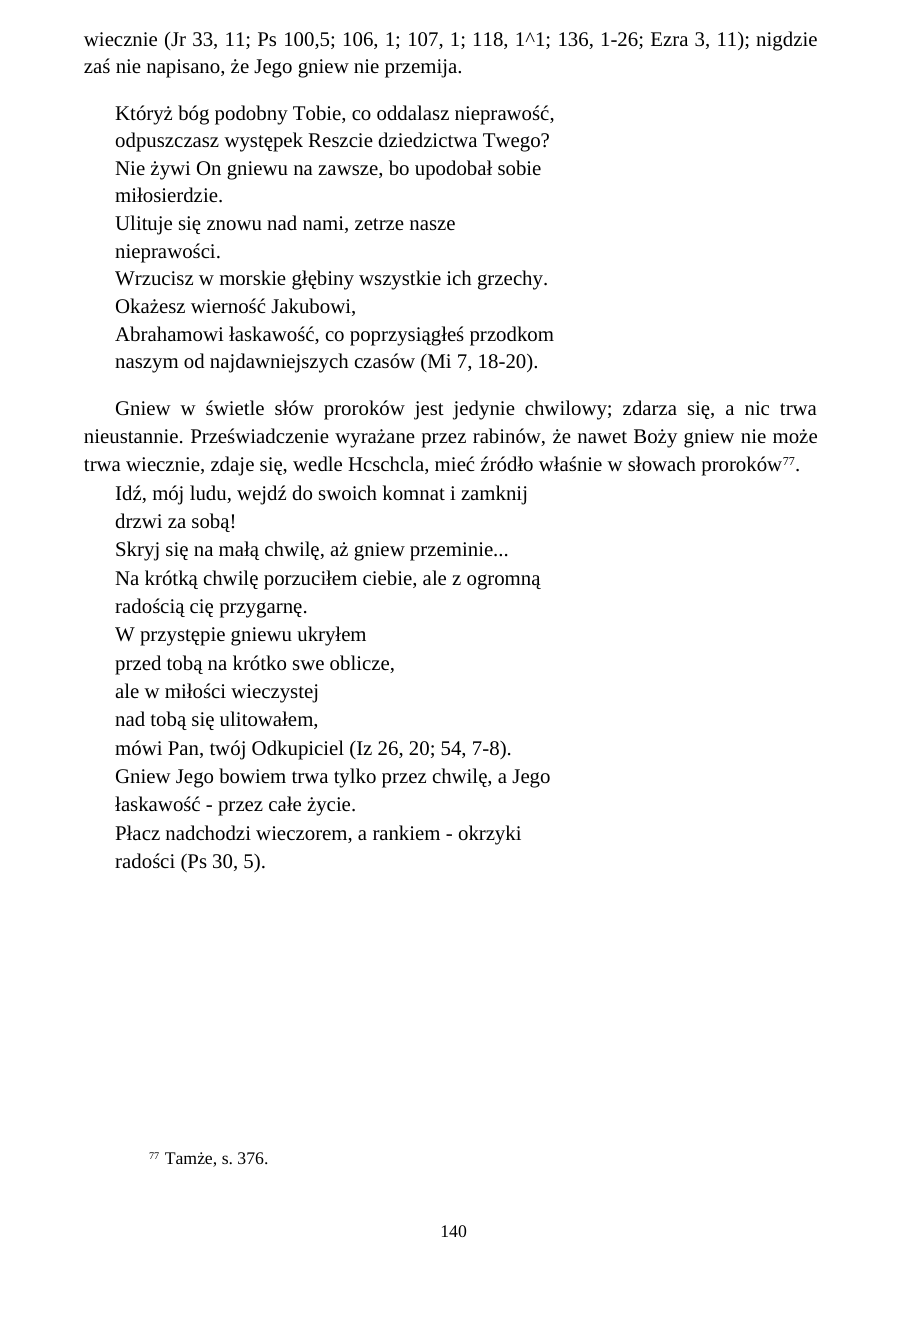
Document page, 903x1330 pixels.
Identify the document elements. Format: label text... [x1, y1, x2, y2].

text przed tobą na krótko swe oblicze, [115, 650, 819, 674]
text 77 Tamże, s. 376. [149, 1148, 268, 1168]
text Któryż bóg podobny Tobie, co oddalasz nieprawość, odpuszczasz występek Reszcie dziedzictwa Twego? [115, 101, 558, 152]
text mówi Pan, twój Odkupiciel (Iz 26, 20; 54, 7-8). [115, 735, 819, 759]
text Wrzucisz w morskie głębiny wszystkie ich grzechy. [115, 266, 558, 290]
text Skryj się na małą chwilę, aż gniew przeminie... [115, 537, 558, 561]
text ale w miłości wieczystej [115, 679, 819, 703]
text nad tobą się ulitowałem, [115, 707, 819, 731]
text Gniew w świetle słów proroków jest jedynie chwilowy; zdarza się, a nic trwa nieustannie. Przeświadczenie wyrażane przez rabinów, że nawet Boży gniew nie może trwa wiecznie, zdaje się, wedle Hcschcla, mieć źródło właśnie w słowach proroków77. [84, 395, 819, 476]
text Gniew Jego bowiem trwa tylko przez chwilę, a Jego łaskawość - przez całe życie. [115, 764, 558, 816]
text Idź, mój ludu, wejdź do swoich komnat i zamknij drzwi za sobą! [115, 480, 558, 533]
text W przystępie gniewu ukryłem [115, 622, 819, 646]
text 140 [440, 1221, 471, 1241]
text Nie żywi On gniewu na zawsze, bo upodobał sobie miłosierdzie. [115, 156, 558, 207]
text wiecznie (Jr 33, 11; Ps 100,5; 106, 1; 107, 1; 118, 1^1; 136, 1-26; Ezra 3, 11); nigdzie zaś nie napisano, że Jego gniew nie przemija. [84, 27, 819, 78]
text Abrahamowi łaskawość, co poprzysiągłeś przodkom naszym od najdawniejszych czasów (Mi 7, 18-20). [115, 321, 558, 373]
text Płacz nadchodzi wieczorem, a rankiem - okrzyki radości (Ps 30, 5). [115, 820, 558, 873]
text Okażesz wierność Jakubowi, [115, 294, 819, 318]
text Ulituje się znowu nad nami, zetrze nasze nieprawości. [115, 211, 558, 263]
text Na krótką chwilę porzuciłem ciebie, ale z ogromną radością cię przygarnę. [115, 565, 558, 618]
